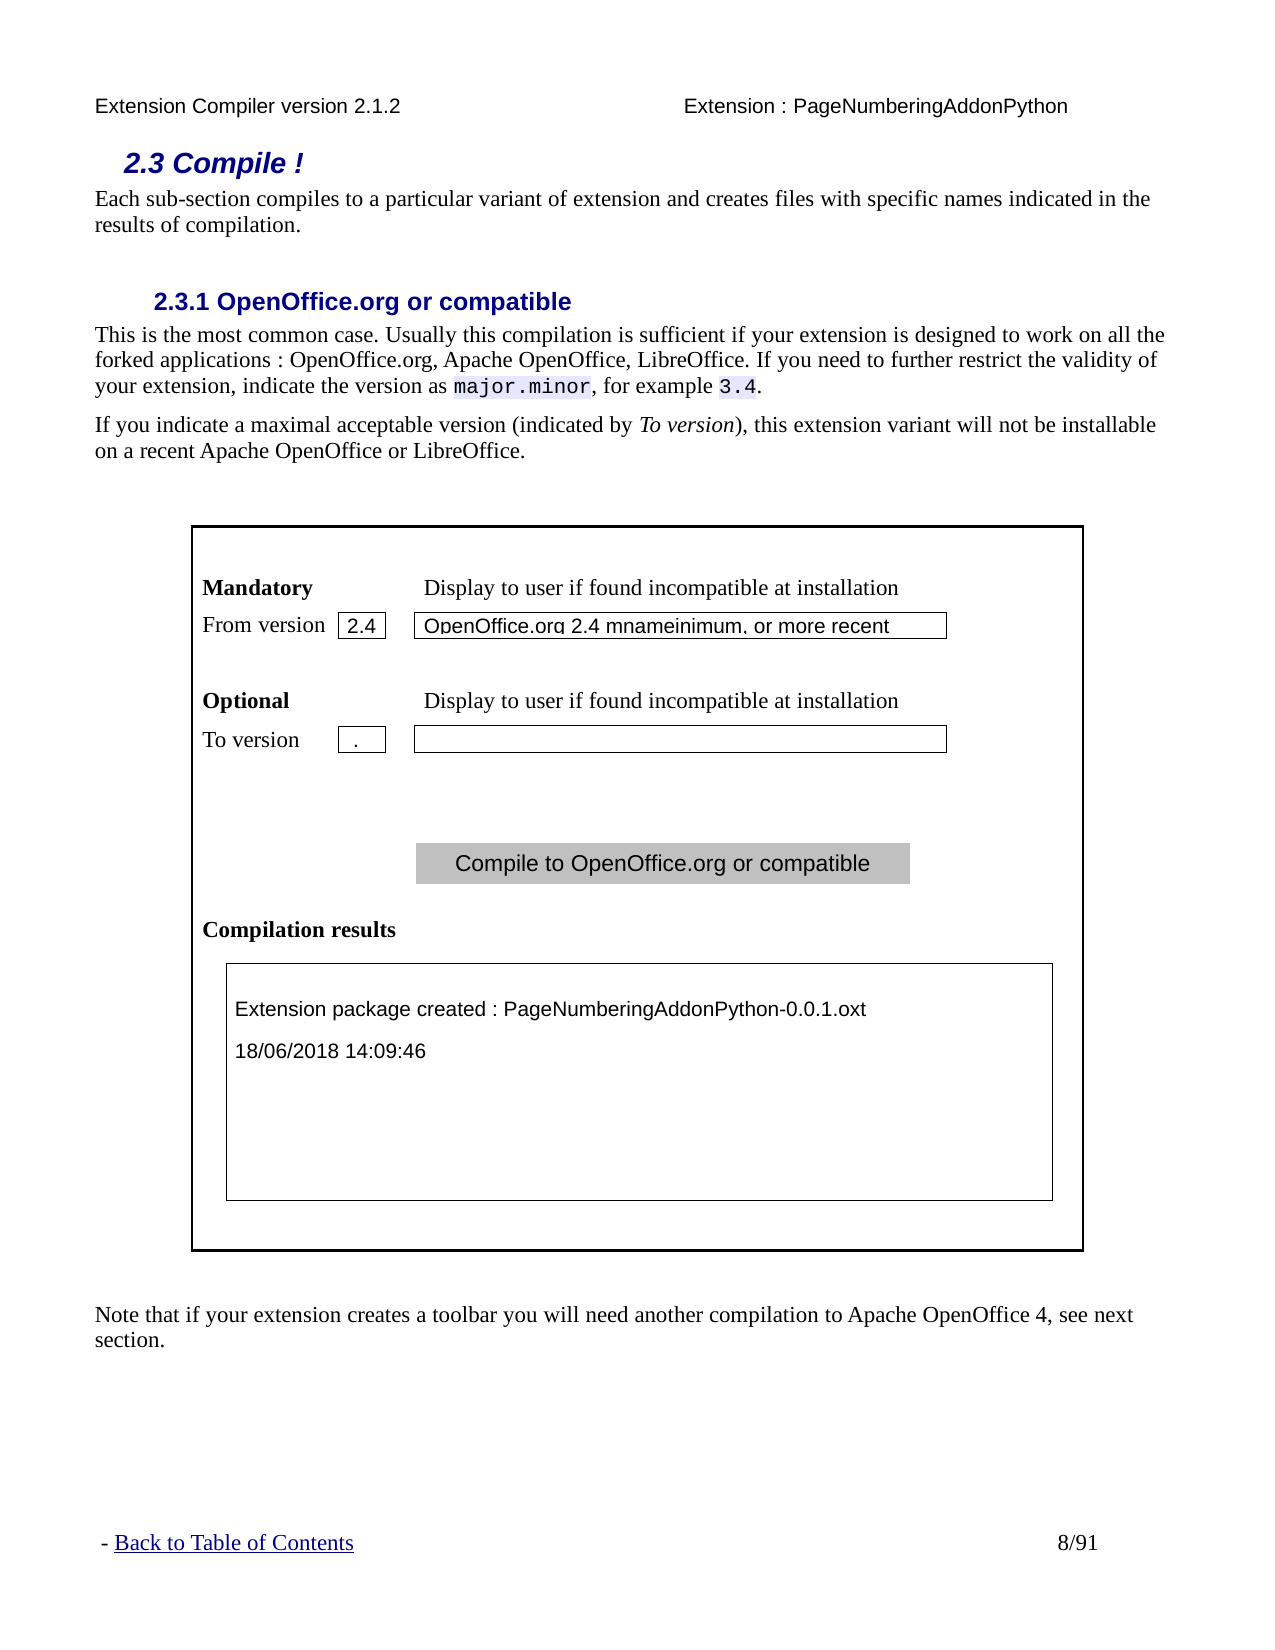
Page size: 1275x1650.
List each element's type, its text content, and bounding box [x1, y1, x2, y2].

text Optional Display to user if found incompatible at installation [202, 688, 1073, 714]
text Compilation results [202, 917, 1073, 942]
text [386, 726, 414, 752]
text If you indicate a maximal acceptable version (indicated by To version), this extension variant will not be installable on a recent Apache OpenOffice or LibreOffice. [94, 412, 1181, 463]
text Note that if your extension creates a toolbar you will need another compilation to Apache OpenOffice 4, see next section. [94, 1302, 1181, 1353]
subtitle OpenOffice.org or compatible [153, 287, 1181, 316]
text Mandatory Display to user if found incompatible at installation [202, 574, 1073, 600]
text [947, 726, 1073, 752]
text [386, 612, 414, 638]
text From version [202, 612, 338, 638]
text Each sub-section compiles to a particular variant of extension and creates files with specific names indicated in the results of compilation. [94, 186, 1181, 237]
text [947, 612, 1073, 638]
subtitle Compile ! [124, 147, 1181, 180]
text To version [202, 726, 338, 752]
text This is the most common case. Usually this compilation is sufficient if your extension is designed to work on all the forked applications : OpenOffice.org, Apache OpenOffice, LibreOffice. If you need to further restrict the validity of your extension, indicate the version as major.minor, for example 3.4. [94, 321, 1181, 399]
